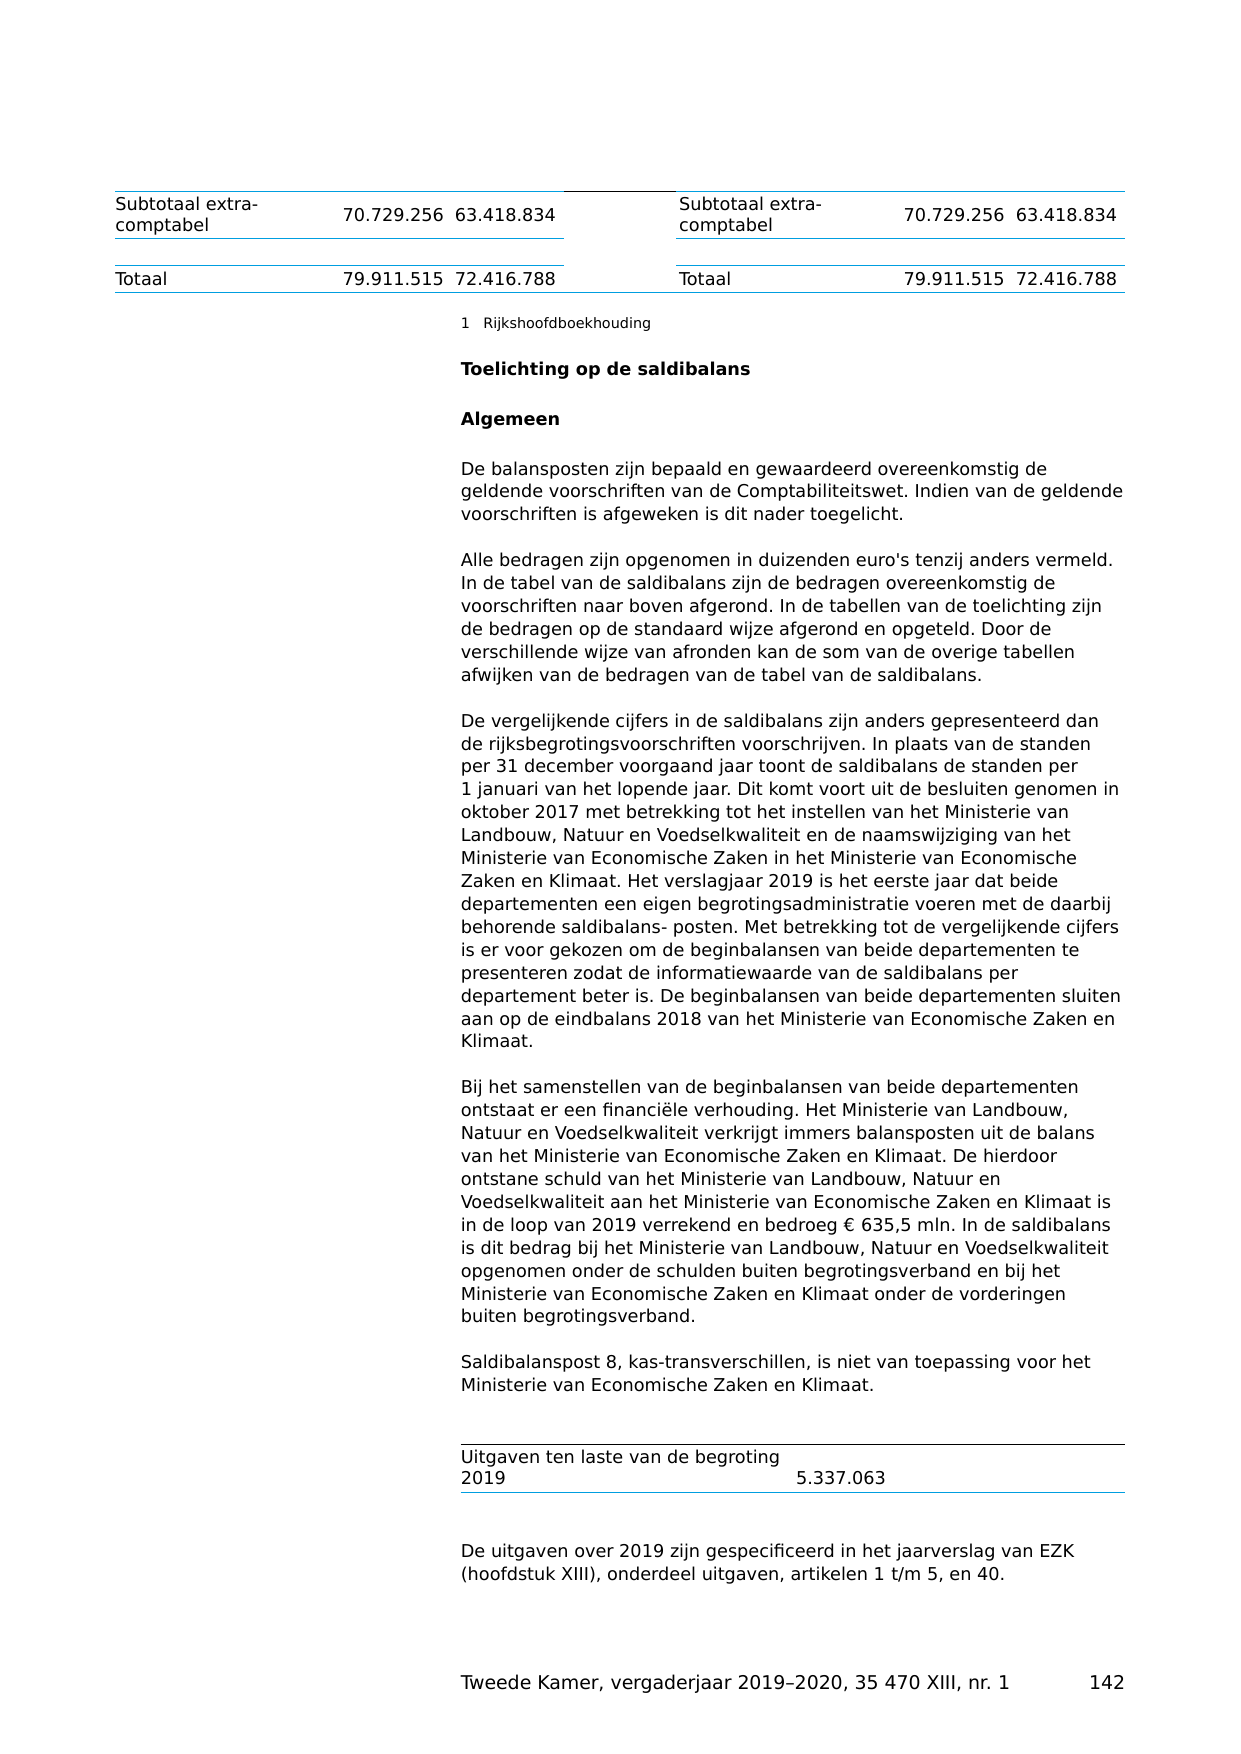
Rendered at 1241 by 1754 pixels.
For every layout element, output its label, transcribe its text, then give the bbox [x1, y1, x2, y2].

table_cell 70.729.256 [900, 192, 1013, 238]
text Alle bedragen zijn opgenomen in duizenden euro's tenzij anders vermeld. In de tabel van de saldibalans zijn de bedragen overeenkomstig de voorschriften naar boven afgerond. In de tabellen van de toelichting zijn de bedragen op de standaard wijze afgerond en opgeteld. Door de verschillende wijze van afronden kan de som van de overige tabellen afwijken van de bedragen van de tabel van de saldibalans. [461, 548, 1125, 686]
list Rijkshoofdboekhouding [461, 315, 1125, 332]
table_cell 72.416.788 [452, 266, 564, 292]
table_cell [676, 239, 788, 265]
text Saldibalanspost 8, kas-transverschillen, is niet van toepassing voor het Ministerie van Economische Zaken en Klimaat. [461, 1350, 1125, 1396]
table_cell Subtotaal extra-comptabel [115, 192, 339, 238]
table_cell [1013, 239, 1125, 265]
table_cell [227, 239, 339, 265]
table_cell [564, 192, 676, 292]
text De vergelijkende cijfers in de saldibalans zijn anders gepresenteerd dan de rijksbegrotingsvoorschriften voorschrijven. In plaats van de standen per 31 december voorgaand jaar toont de saldibalans de standen per 1 januari van het lopende jaar. Dit komt voort uit de besluiten genomen in oktober 2017 met betrekking tot het instellen van het Ministerie van Landbouw, Natuur en Voedselkwaliteit en de naamswijziging van het Ministerie van Economische Zaken in het Ministerie van Economische Zaken en Klimaat. Het verslagjaar 2019 is het eerste jaar dat beide departementen een eigen begrotingsadministratie voeren met de daarbij behorende saldibalans- posten. Met betrekking tot de vergelijkende cijfers is er voor gekozen om de beginbalansen van beide departementen te presenteren zodat de informatiewaarde van de saldibalans per departement beter is. De beginbalansen van beide departementen sluiten aan op de eindbalans 2018 van het Ministerie van Economische Zaken en Klimaat. [461, 709, 1125, 1052]
table_cell Uitgaven ten laste van de begroting 2019 [461, 1445, 793, 1492]
text Toelichting op de saldibalans [461, 357, 1125, 379]
table_cell Totaal [676, 266, 900, 292]
table_cell 79.911.515 [900, 266, 1013, 292]
table_cell [461, 1493, 793, 1514]
table_cell 5.337.063 [793, 1445, 1125, 1492]
table_cell 79.911.515 [340, 266, 452, 292]
table_cell Subtotaal extra-comptabel [676, 192, 900, 238]
text Algemeen [461, 407, 1125, 429]
table_cell [340, 239, 452, 265]
table_cell 70.729.256 [340, 192, 452, 238]
table_cell 63.418.834 [1013, 192, 1125, 238]
text De balansposten zijn bepaald en gewaardeerd overeenkomstig de geldende voorschriften van de Comptabiliteitswet. Indien van de geldende voorschriften is afgeweken is dit nader toegelicht. [461, 457, 1125, 525]
table_cell [900, 239, 1013, 265]
table_cell 72.416.788 [1013, 266, 1125, 292]
table_cell Totaal [115, 266, 339, 292]
table_cell [115, 239, 227, 265]
table_cell [788, 239, 900, 265]
text De uitgaven over 2019 zijn gespecificeerd in het jaarverslag van EZK (hoofdstuk XIII), onderdeel uitgaven, artikelen 1 t/m 5, en 40. [461, 1539, 1125, 1585]
table_header Balanspost 1 [461, 1419, 1125, 1444]
table_cell 63.418.834 [452, 192, 564, 238]
text Bij het samenstellen van de beginbalansen van beide departementen ontstaat er een financiële verhouding. Het Ministerie van Landbouw, Natuur en Voedselkwaliteit verkrijgt immers balansposten uit de balans van het Ministerie van Economische Zaken en Klimaat. De hierdoor ontstane schuld van het Ministerie van Landbouw, Natuur en Voedselkwaliteit aan het Ministerie van Economische Zaken en Klimaat is in de loop van 2019 verrekend en bedroeg € 635,5 mln. In de saldibalans is dit bedrag bij het Ministerie van Landbouw, Natuur en Voedselkwaliteit opgenomen onder de schulden buiten begrotingsverband en bij het Ministerie van Economische Zaken en Klimaat onder de vorderingen buiten begrotingsverband. [461, 1075, 1125, 1327]
table_cell [452, 239, 564, 265]
table_cell [115, 293, 227, 315]
